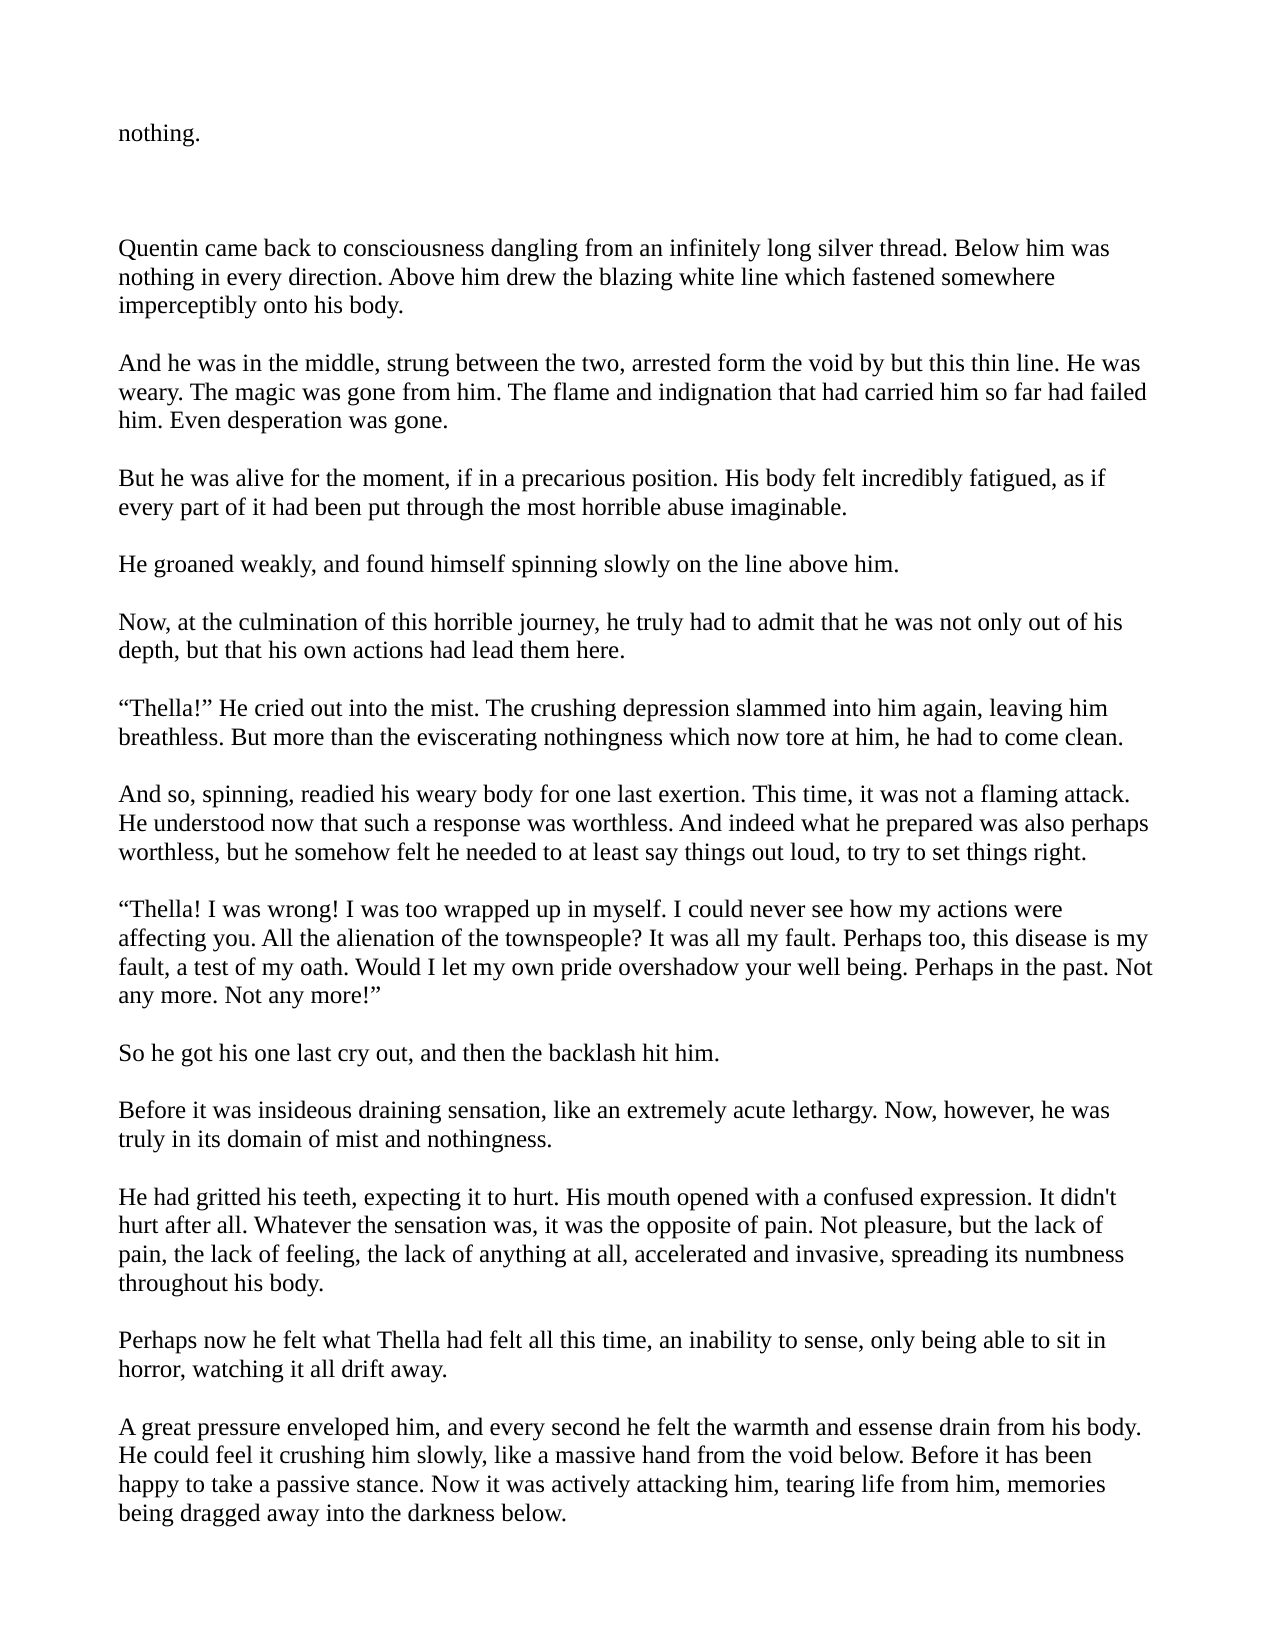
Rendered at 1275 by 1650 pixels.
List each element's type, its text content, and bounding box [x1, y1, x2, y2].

text nothing. [118, 118, 1157, 147]
text Perhaps now he felt what Thella had felt all this time, an inability to sense, only being able to sit in horror, watching it all drift away. [118, 1326, 1157, 1383]
text Before it was insideous draining sensation, like an extremely acute lethargy. Now, however, he was truly in its domain of mist and nothingness. [118, 1096, 1157, 1153]
text “Thella!” He cried out into the mist. The crushing depression slammed into him again, leaving him breathless. But more than the eviscerating nothingness which now tore at him, he had to come clean. [118, 693, 1157, 751]
text A great pressure enveloped him, and every second he felt the warmth and essense drain from his body. He could feel it crushing him slowly, like a massive hand from the void below. Before it has been happy to take a passive stance. Now it was actively attacking him, tearing life from him, memories being dragged away into the darkness below. [118, 1412, 1157, 1527]
text He groaned weakly, and found himself spinning slowly on the line above him. [118, 549, 1157, 578]
text Now, at the culmination of this horrible journey, he truly had to admit that he was not only out of his depth, but that his own actions had lead them here. [118, 607, 1157, 664]
text He had gritted his teeth, expecting it to hurt. His mouth opened with a confused expression. It didn't hurt after all. Whatever the sensation was, it was the opposite of pain. Not pleasure, but the lack of pain, the lack of feeling, the lack of anything at all, accelerated and invasive, spreading its numbness throughout his body. [118, 1182, 1157, 1297]
text “Thella! I was wrong! I was too wrapped up in myself. I could never see how my actions were affecting you. All the alienation of the townspeople? It was all my fault. Perhaps too, this disease is my fault, a test of my oath. Would I let my own pride overshadow your well being. Perhaps in the past. Not any more. Not any more!” [118, 894, 1157, 1009]
text So he got his one last cry out, and then the backlash hit him. [118, 1038, 1157, 1067]
text Quentin came back to consciousness dangling from an infinitely long silver thread. Below him was nothing in every direction. Above him drew the blazing white line which fastened somewhere imperceptibly onto his body. [118, 233, 1157, 319]
text And so, spinning, readied his weary body for one last exertion. This time, it was not a flaming attack. He understood now that such a response was worthless. And indeed what he prepared was also perhaps worthless, but he somehow felt he needed to at least say things out loud, to try to set things right. [118, 779, 1157, 866]
text But he was alive for the moment, if in a precarious position. His body felt incredibly fatigued, as if every part of it had been put through the most horrible abuse imaginable. [118, 463, 1157, 521]
text And he was in the middle, strung between the two, arrested form the void by but this thin line. He was weary. The magic was gone from him. The flame and indignation that had carried him so far had failed him. Even desperation was gone. [118, 348, 1157, 434]
